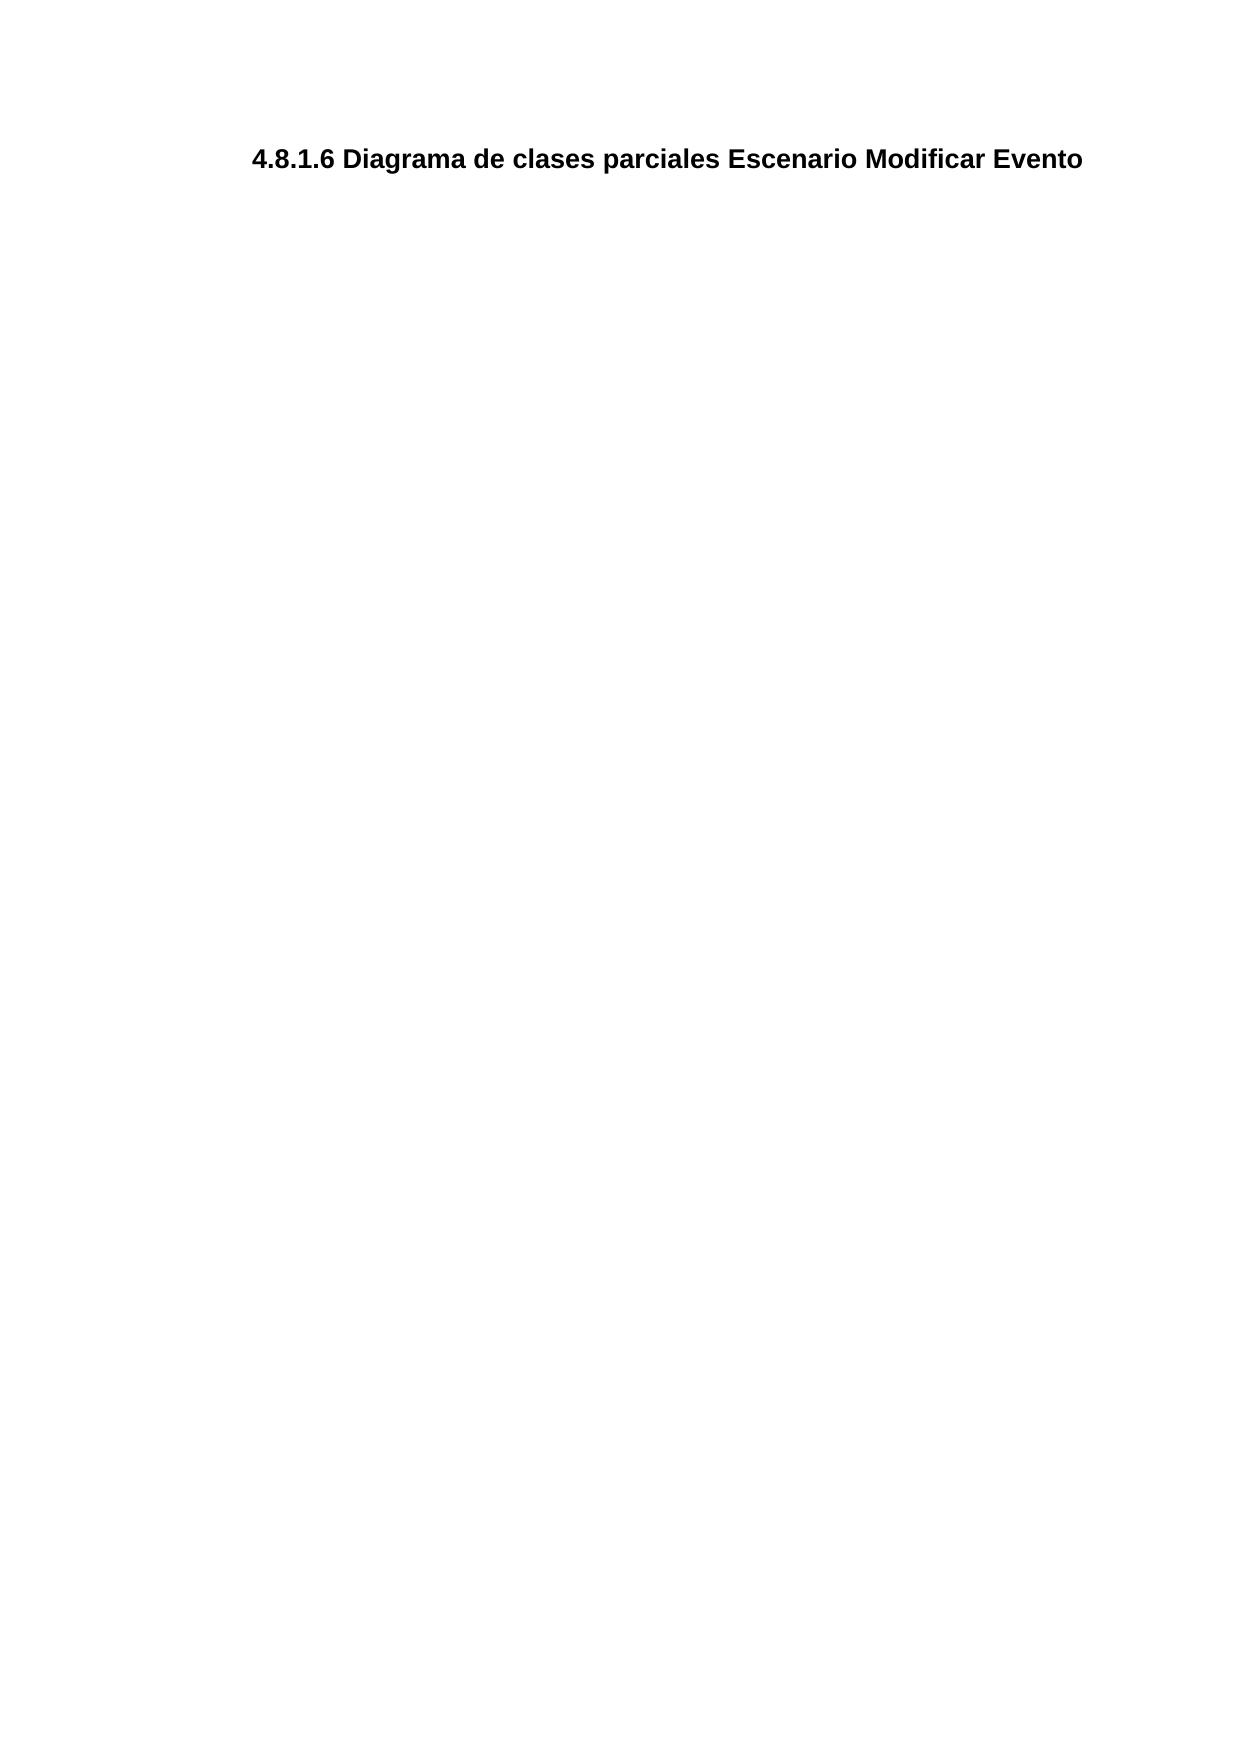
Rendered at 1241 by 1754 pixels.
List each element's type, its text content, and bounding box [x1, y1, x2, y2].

list Diagrama de clases parciales Escenario Modificar Evento [244, 143, 1122, 174]
